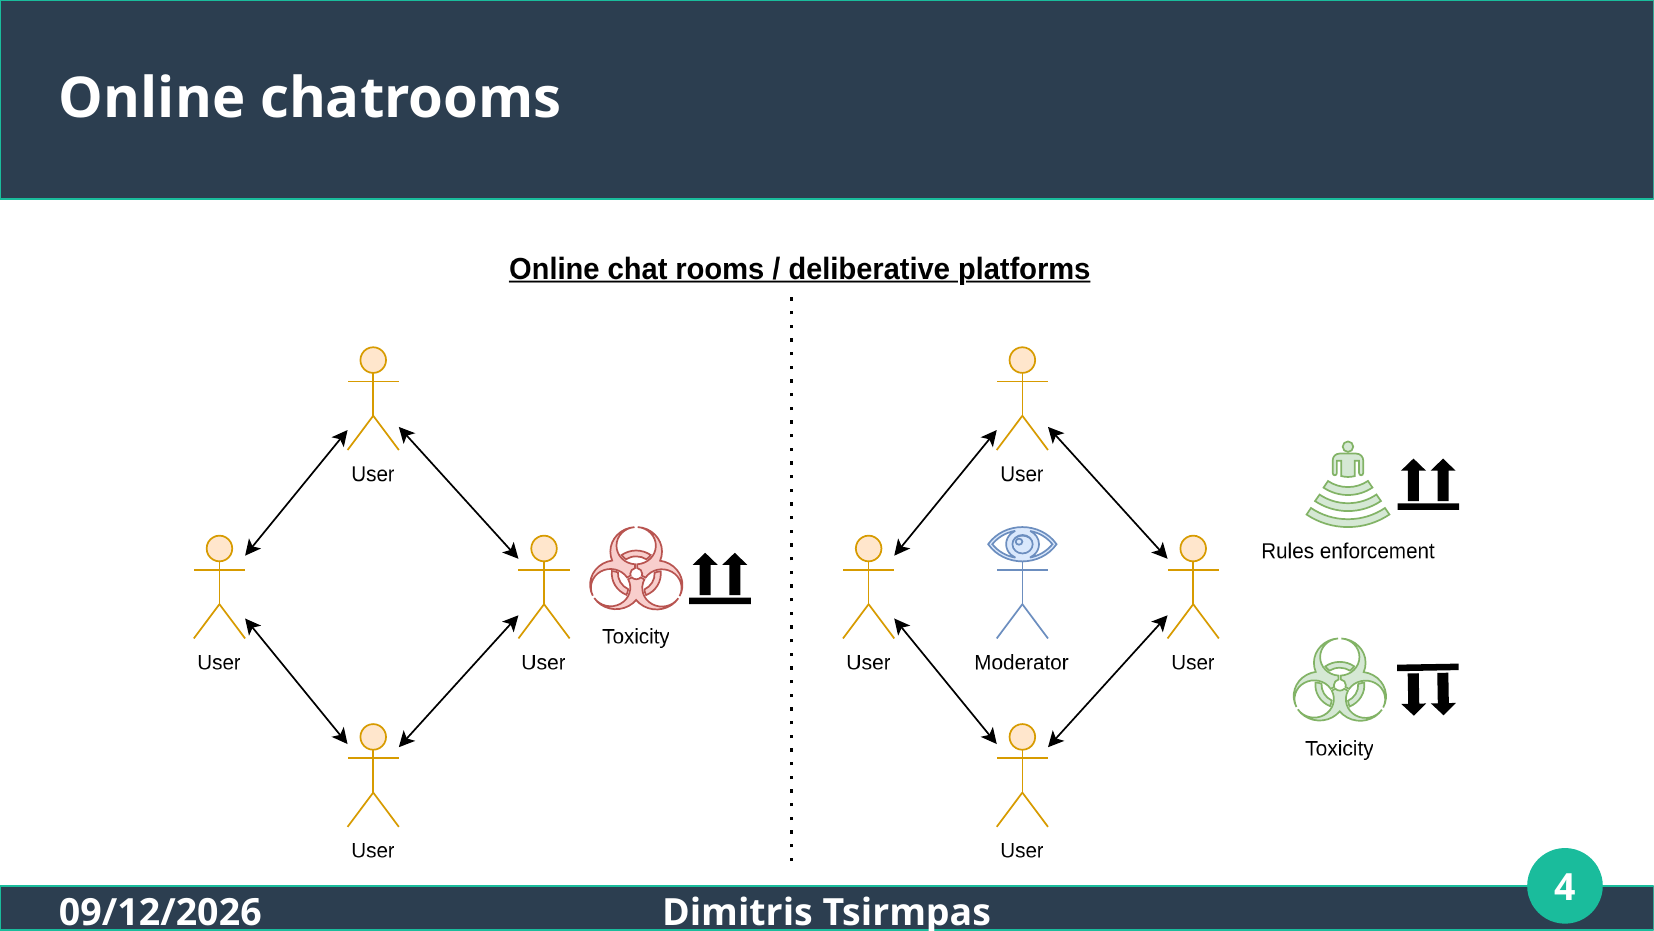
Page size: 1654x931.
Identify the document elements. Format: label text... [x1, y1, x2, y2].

picture [192, 243, 1461, 864]
title Online chatrooms [59, 37, 1595, 155]
